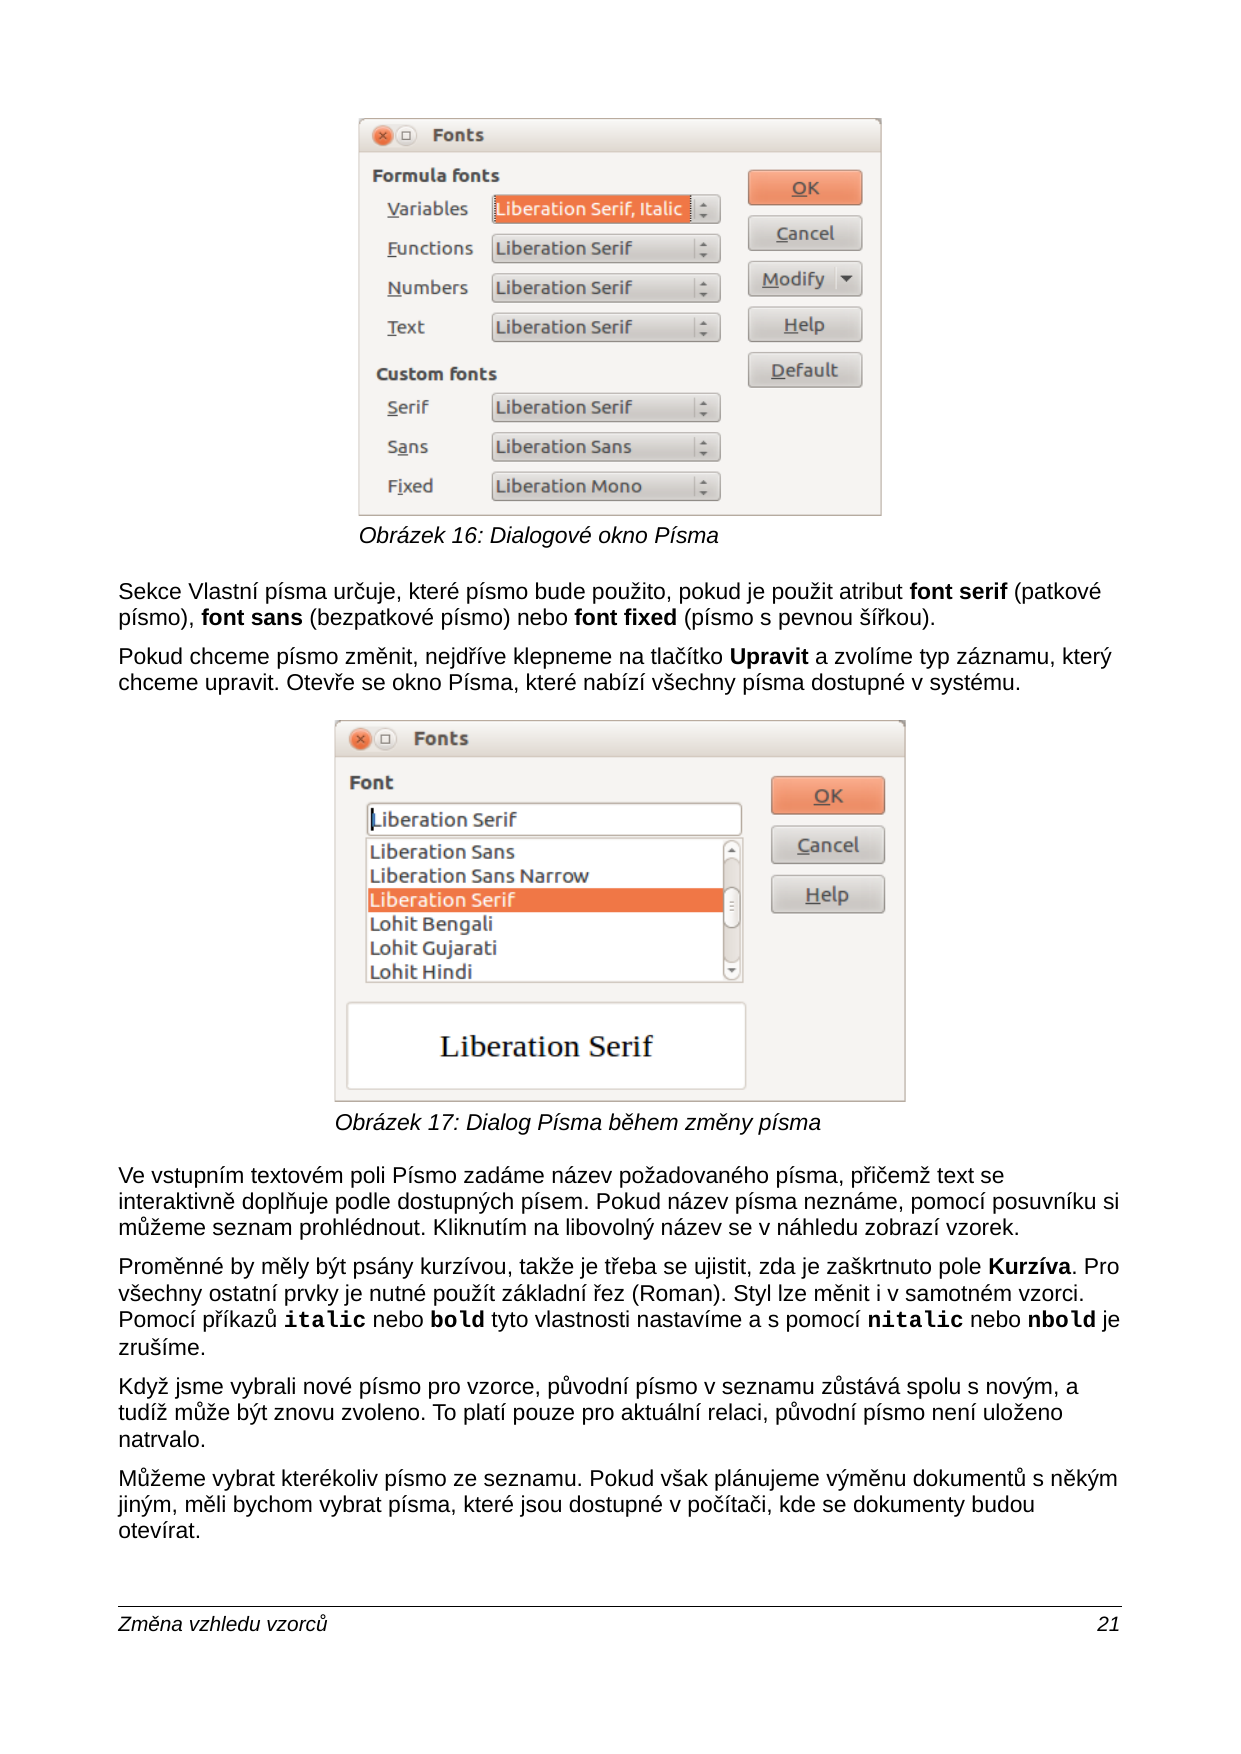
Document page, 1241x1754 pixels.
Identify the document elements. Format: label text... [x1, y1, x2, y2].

list Pokud chceme písmo změnit, nejdříve klepneme na tlačítko Upravit a zvolíme typ záznamu, který chceme upravit. Otevře se okno Písma, které nabízí všechny písma dostupné v systému. [118, 643, 1122, 696]
picture [358, 118, 882, 516]
text Můžeme vybrat kterékoliv písmo ze seznamu. Pokud však plánujeme výměnu dokumentů s někým jiným, měli bychom vybrat písma, které jsou dostupné v počítači, kde se dokumenty budou otevírat. [118, 1464, 1122, 1544]
text Ve vstupním textovém poli Písmo zadáme název požadovaného písma, přičemž text se interaktivně doplňuje podle dostupných písem. Pokud název písma neznáme, pomocí posuvníku si můžeme seznam prohlédnout. Kliknutím na libovolný název se v náhledu zobrazí vzorek. [118, 1162, 1122, 1241]
text Obrázek 17: Dialog Písma během změny písma [334, 1108, 906, 1135]
text Obrázek 16 : Dialogové okno Písma [358, 522, 882, 548]
text Sekce Vlastní písma určuje, které písmo bude použito, pokud je použit atribut font serif (patkové písmo), font sans (bezpatkové písmo) nebo font fixed (písmo s pevnou šířkou). [118, 578, 1122, 631]
text Když jsme vybrali nové písmo pro vzorce, původní písmo v seznamu zůstává spolu s novým, a tudíž může být znovu zvoleno. To platí pouze pro aktuální relaci, původní písmo není uloženo natrvalo. [118, 1373, 1122, 1452]
picture [334, 720, 906, 1102]
text Proměnné by měly být psány kurzívou, takže je třeba se ujistit, zda je zaškrtnuto pole Kurzíva. Pro všechny ostatní prvky je nutné použít základní řez (Roman). Styl lze měnit i v samotném vzorci. Pomocí příkazů italic nebo bold tyto vlastnosti nastavíme a s pomocí nitalic nebo nbold je zrušíme. [118, 1253, 1122, 1361]
